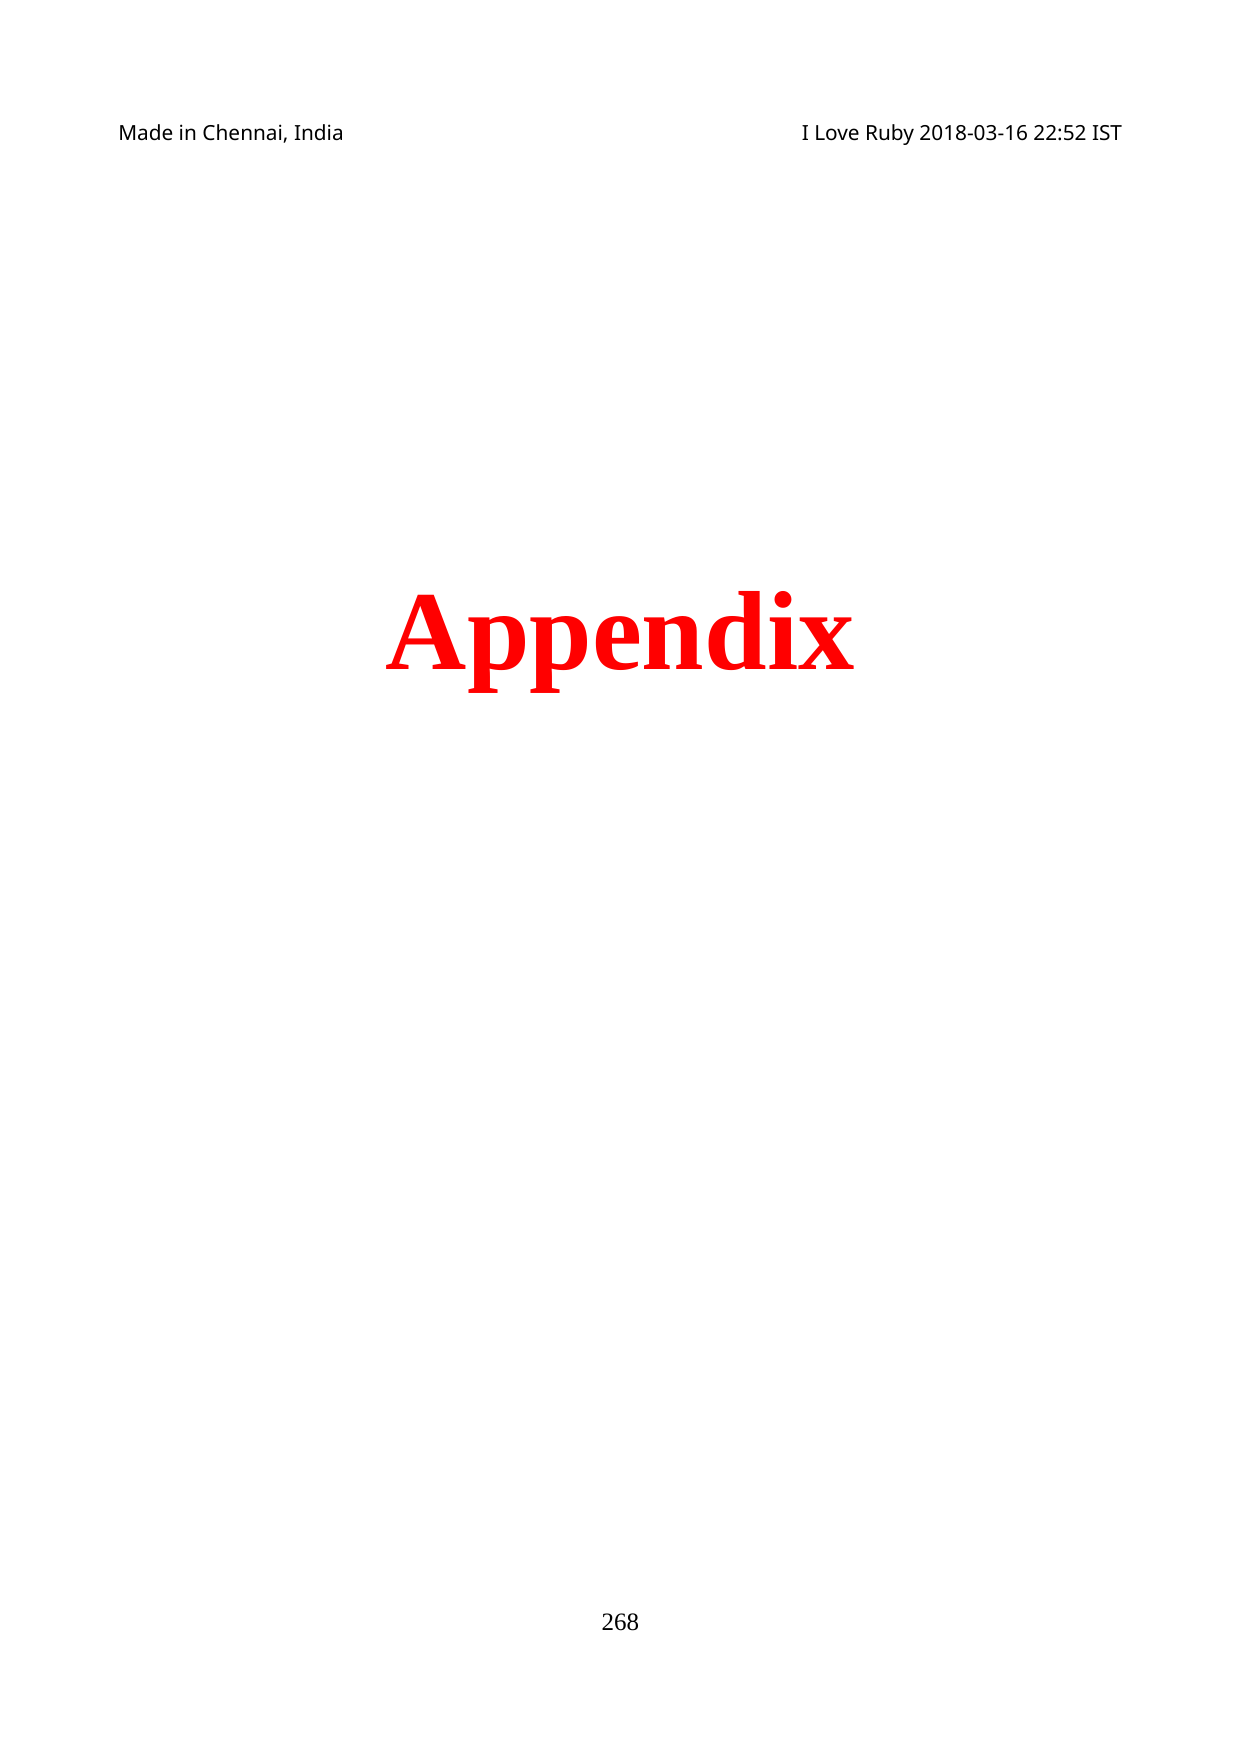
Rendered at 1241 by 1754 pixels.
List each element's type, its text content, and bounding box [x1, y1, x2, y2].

text Appendix [118, 564, 1122, 693]
